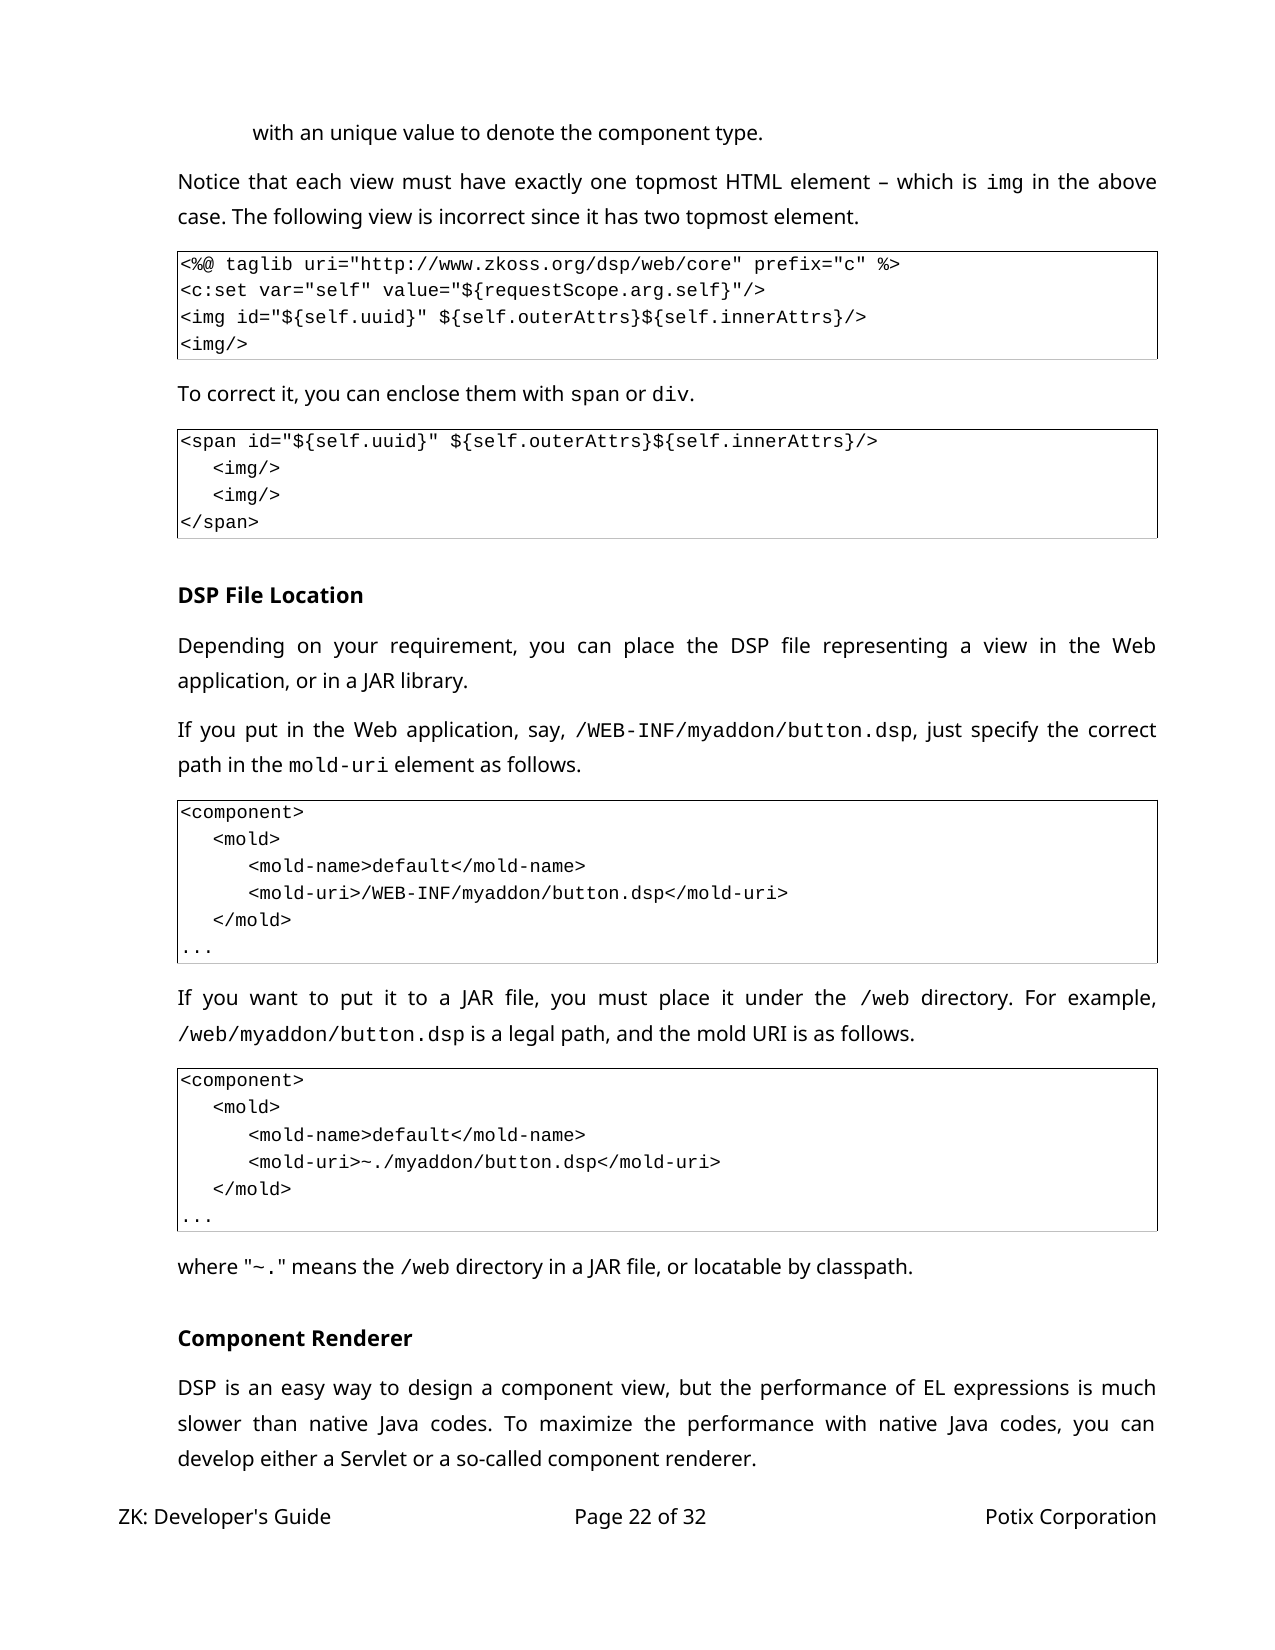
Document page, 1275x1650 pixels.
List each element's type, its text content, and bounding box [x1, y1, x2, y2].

subtitle Component Renderer [177, 1323, 1157, 1353]
text </span> [178, 510, 1157, 538]
text <span id="${self.uuid}" ${self.outerAttrs}${self.innerAttrs}/> [178, 430, 1157, 453]
text ... [178, 1204, 1157, 1231]
text <component> [178, 801, 1157, 824]
text To correct it, you can enclose them with span or div. [177, 379, 1157, 408]
text </mold> [178, 1177, 1157, 1201]
text <img/> [178, 483, 1157, 507]
text <mold> [178, 827, 1157, 851]
subtitle DSP File Location [177, 580, 1157, 610]
text <img/> [178, 332, 1157, 359]
text Depending on your requirement, you can place the DSP file representing a view in the Web application, or in a JAR library. [177, 631, 1157, 694]
text where "~." means the /web directory in a JAR file, or locatable by classpath. [177, 1252, 1157, 1280]
text </mold> [178, 908, 1157, 932]
text <mold> [178, 1095, 1157, 1119]
text <mold-uri>/WEB-INF/myaddon/button.dsp</mold-uri> [178, 881, 1157, 905]
text If you put in the Web application, say, /WEB-INF/myaddon/button.dsp, just specify the correct path in the mold-uri element as follows. [177, 715, 1157, 779]
text ... [178, 935, 1157, 963]
text <mold-name>default</mold-name> [178, 1122, 1157, 1147]
text <component> [178, 1069, 1157, 1092]
text Notice that each view must have exactly one topmost HTML element – which is img in the above case. The following view is incorrect since it has two topmost element. [177, 167, 1157, 231]
text <mold-uri>~./myaddon/button.dsp</mold-uri> [178, 1149, 1157, 1174]
list with an unique value to denote the component type. [215, 118, 1157, 146]
text <mold-name>default</mold-name> [178, 854, 1157, 878]
text If you want to put it to a JAR file, you must place it under the /web directory. For example, /web/myaddon/button.dsp is a legal path, and the mold URI is as follows. [177, 983, 1157, 1047]
text <%@ taglib uri="http://www.zkoss.org/dsp/web/core" prefix="c" %> <c:set var="self" value="${requestScope.arg.self}"/> <img id="${self.uuid}" ${self.outerAttrs}${self.innerAttrs}/> [178, 252, 1157, 329]
text DSP is an easy way to design a component view, but the performance of EL expressions is much slower than native Java codes. To maximize the performance with native Java codes, you can develop either a Servlet or a so-called component renderer. [177, 1373, 1157, 1472]
text <img/> [178, 456, 1157, 480]
